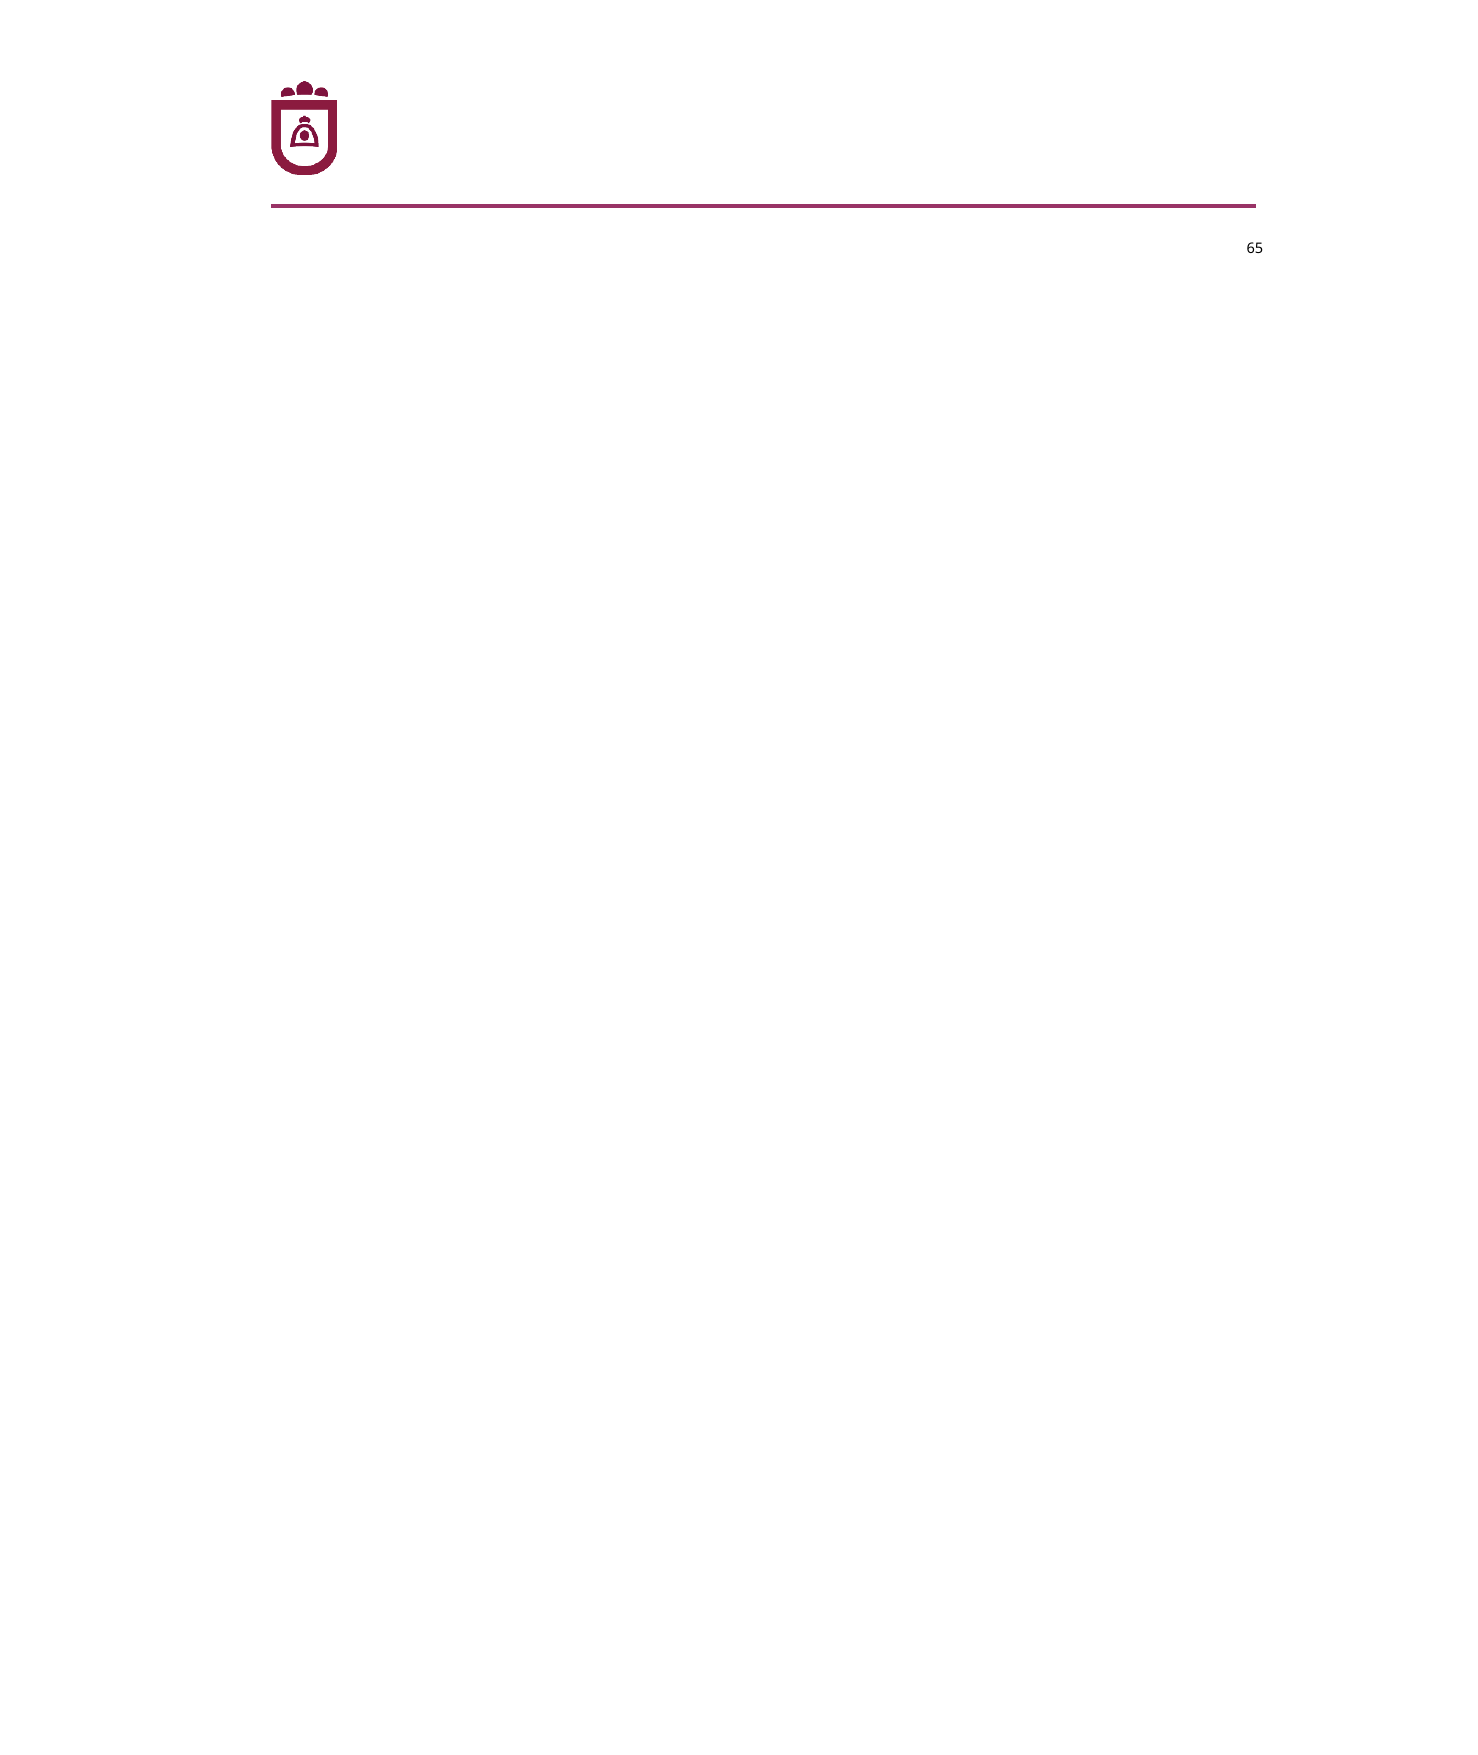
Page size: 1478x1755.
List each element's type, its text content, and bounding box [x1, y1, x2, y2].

text 65 [37, 238, 1263, 258]
